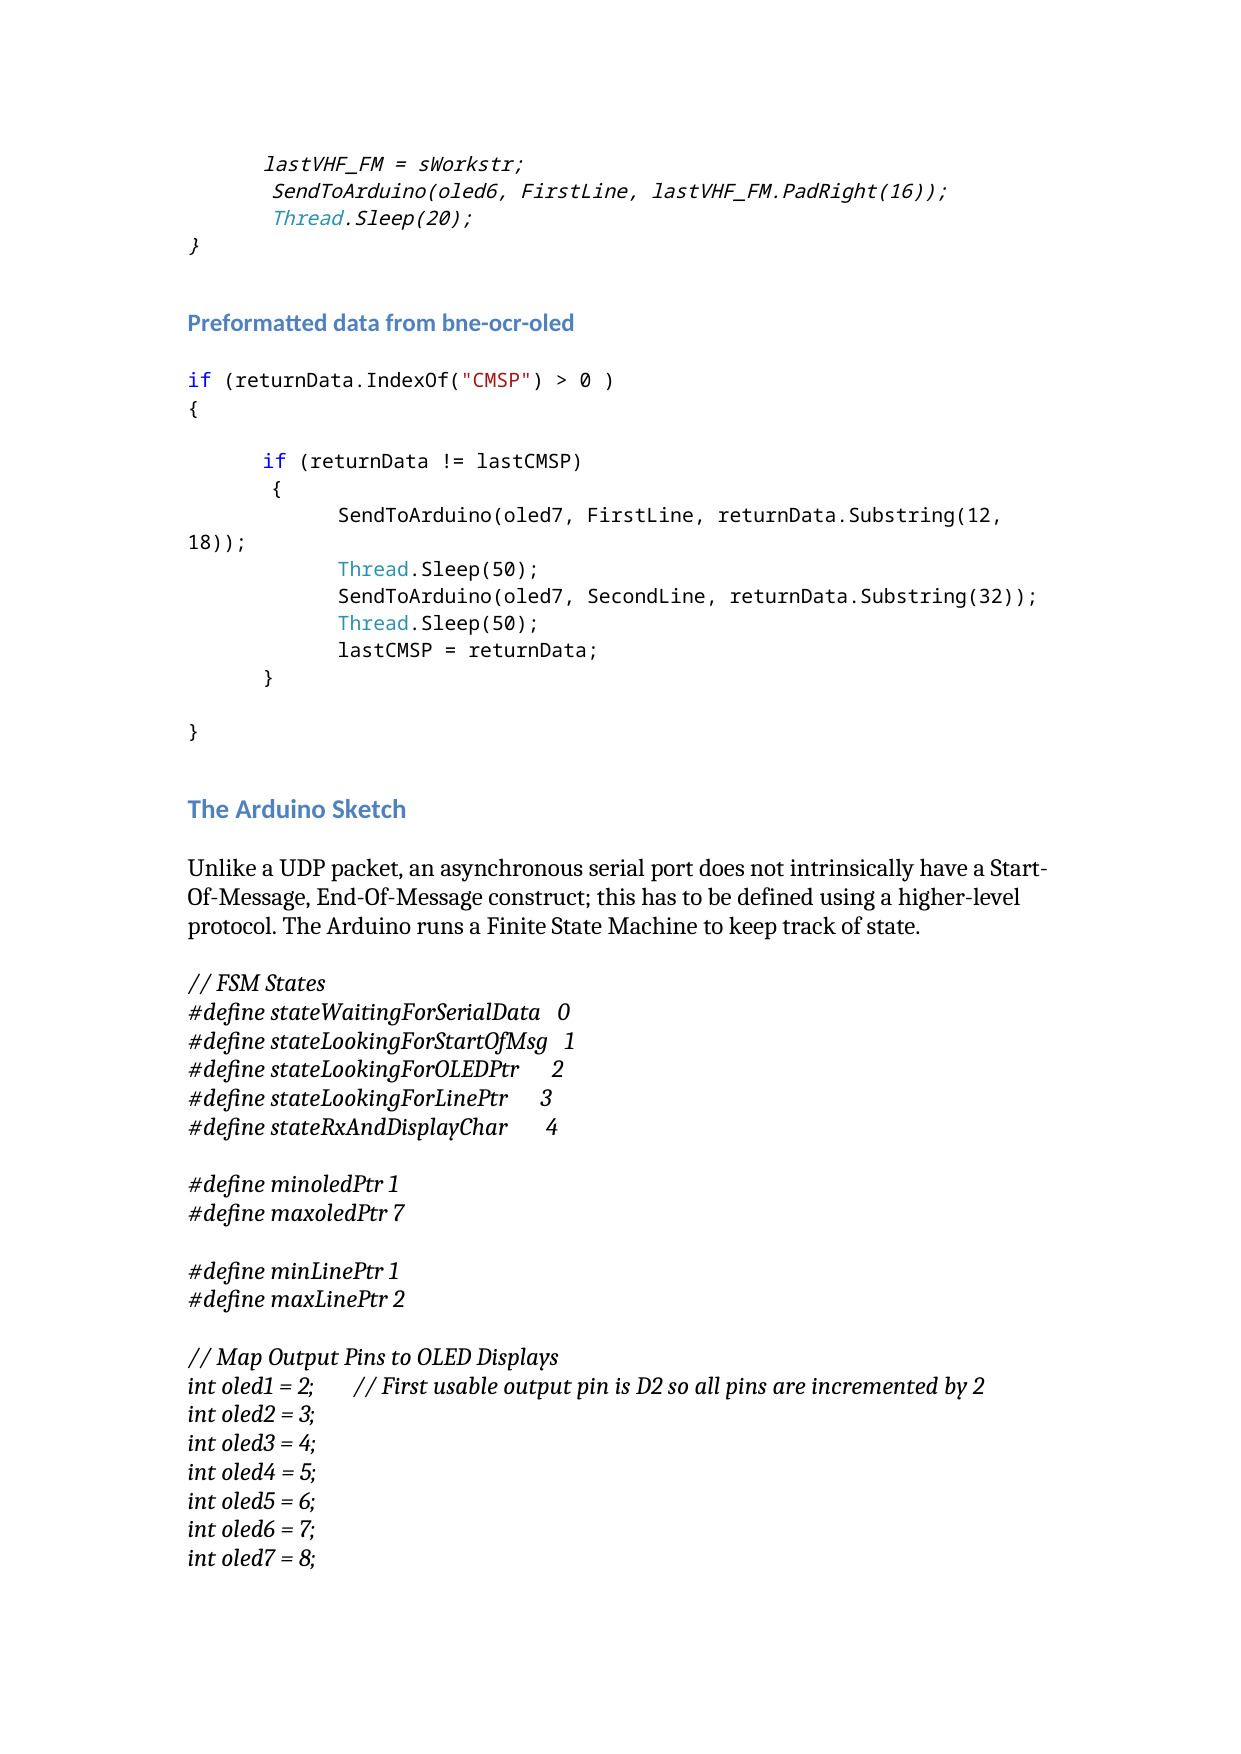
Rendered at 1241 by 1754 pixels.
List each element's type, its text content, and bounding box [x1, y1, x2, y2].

text int oled1 = 2; // First usable output pin is D2 so all pins are incremented by 2 [187, 1372, 1053, 1400]
text Unlike a UDP packet, an asynchronous serial port does not intrinsically have a Start-Of-Message, End-Of-Message construct; this has to be defined using a higher-level protocol. The Arduino runs a Finite State Machine to keep track of state. [187, 854, 1053, 940]
text SendToArduino(oled7, FirstLine, returnData.Substring(12, 18)); [187, 502, 1053, 556]
text int oled4 = 5; [187, 1458, 1053, 1487]
text lastCMSP = returnData; [187, 637, 1053, 663]
text { [187, 394, 1053, 421]
subtitle Preformatted data from bne-ocr-oled [187, 307, 1053, 338]
text int oled5 = 6; [187, 1487, 1053, 1515]
text Thread.Sleep(50); [187, 556, 1053, 583]
text #define stateLookingForOLEDPtr 2 [187, 1055, 1053, 1084]
text #define stateWaitingForSerialData 0 [187, 998, 1053, 1027]
text SendToArduino(oled6, FirstLine, lastVHF_FM.PadRight(16)); [187, 177, 1053, 204]
text SendToArduino(oled7, SecondLine, returnData.Substring(32)); [187, 583, 1053, 609]
text int oled7 = 8; [187, 1544, 1053, 1573]
text if (returnData.IndexOf("CMSP") > 0 ) [187, 367, 1053, 394]
text } [187, 231, 1053, 258]
text #define maxoledPtr 7 [187, 1199, 1053, 1228]
subtitle The Arduino Sketch [187, 792, 1053, 825]
text int oled6 = 7; [187, 1515, 1053, 1544]
text if (returnData != lastCMSP) [187, 448, 1053, 475]
text #define stateLookingForLinePtr 3 [187, 1084, 1053, 1113]
text #define stateRxAndDisplayChar 4 [187, 1113, 1053, 1142]
text // FSM States [187, 969, 1053, 998]
text // Map Output Pins to OLED Displays [187, 1343, 1053, 1372]
text Thread.Sleep(20); [187, 204, 1053, 231]
text { [187, 475, 1053, 502]
text } [187, 717, 1053, 744]
text } [187, 663, 1053, 691]
text #define stateLookingForStartOfMsg 1 [187, 1027, 1053, 1055]
text #define maxLinePtr 2 [187, 1285, 1053, 1314]
text Thread.Sleep(50); [187, 609, 1053, 637]
text int oled3 = 4; [187, 1429, 1053, 1458]
text #define minoledPtr 1 [187, 1170, 1053, 1199]
text int oled2 = 3; [187, 1400, 1053, 1429]
text #define minLinePtr 1 [187, 1257, 1053, 1285]
text lastVHF_FM = sWorkstr; [187, 150, 1053, 177]
